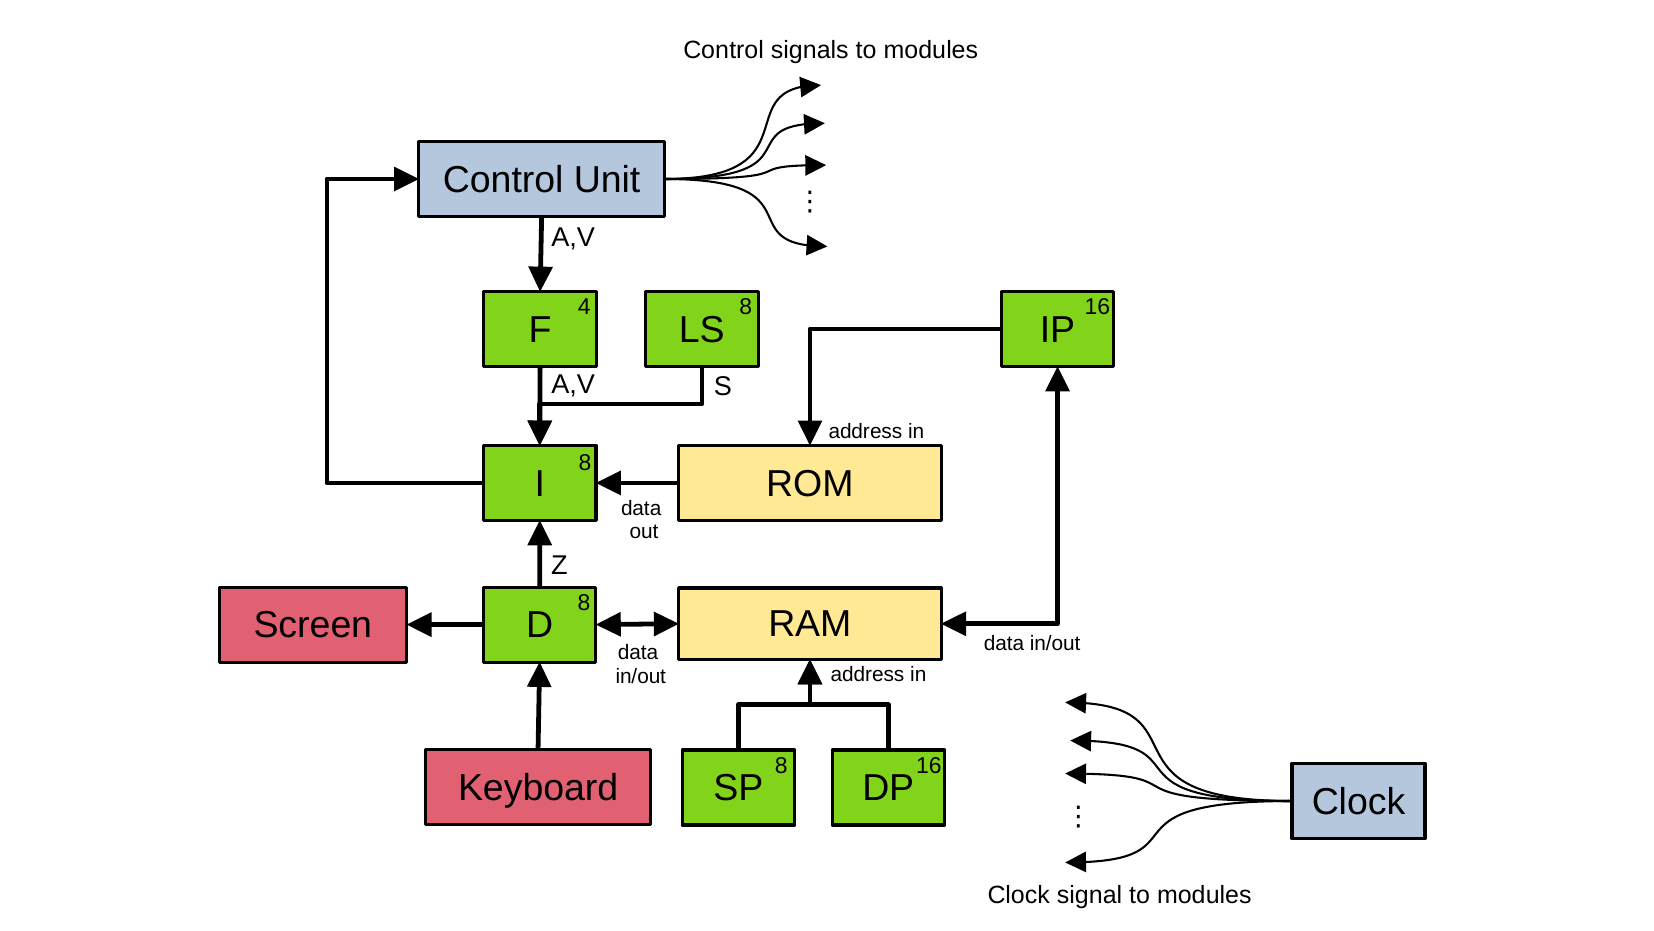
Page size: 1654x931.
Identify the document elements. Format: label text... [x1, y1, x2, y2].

text_box SP [745, 777, 757, 787]
text_box Clock [1292, 763, 1426, 839]
text_box data in/out [600, 633, 682, 696]
text_box ⋮ [781, 178, 828, 225]
text_box data in/out [969, 623, 1096, 662]
text_box I [483, 445, 596, 521]
text_box F [483, 291, 597, 367]
text_box IP [1001, 291, 1114, 367]
text_box data out [606, 488, 682, 551]
text_box A,V [536, 362, 610, 408]
text_box 8 [760, 745, 803, 786]
text_box ROM [678, 445, 942, 521]
text_box A,V [536, 214, 610, 260]
text_box Control Unit [418, 141, 665, 217]
text_box Screen [219, 587, 407, 663]
text_box DP [832, 750, 945, 826]
text_box LS [645, 291, 759, 367]
text_box Keyboard [425, 749, 651, 825]
text_box 8 [563, 442, 607, 484]
text_box Clock signal to modules [972, 873, 1268, 917]
text_box Z [536, 542, 583, 588]
text_box address in [815, 655, 942, 694]
text_box ⋮ [1050, 793, 1097, 839]
text_box 8 [562, 582, 606, 623]
text_box 16 [901, 745, 957, 786]
text_box RAM [678, 587, 942, 660]
text_box address in [813, 412, 940, 451]
text_box 8 [724, 286, 768, 327]
text_box 4 [563, 286, 606, 327]
text_box D [483, 587, 596, 663]
text_box DP [896, 777, 906, 787]
text_box 16 [1069, 286, 1126, 327]
text_box SP [682, 750, 795, 826]
text_box IP [1057, 319, 1069, 329]
text_box S [699, 363, 747, 409]
text_box Control signals to modules [668, 28, 994, 72]
